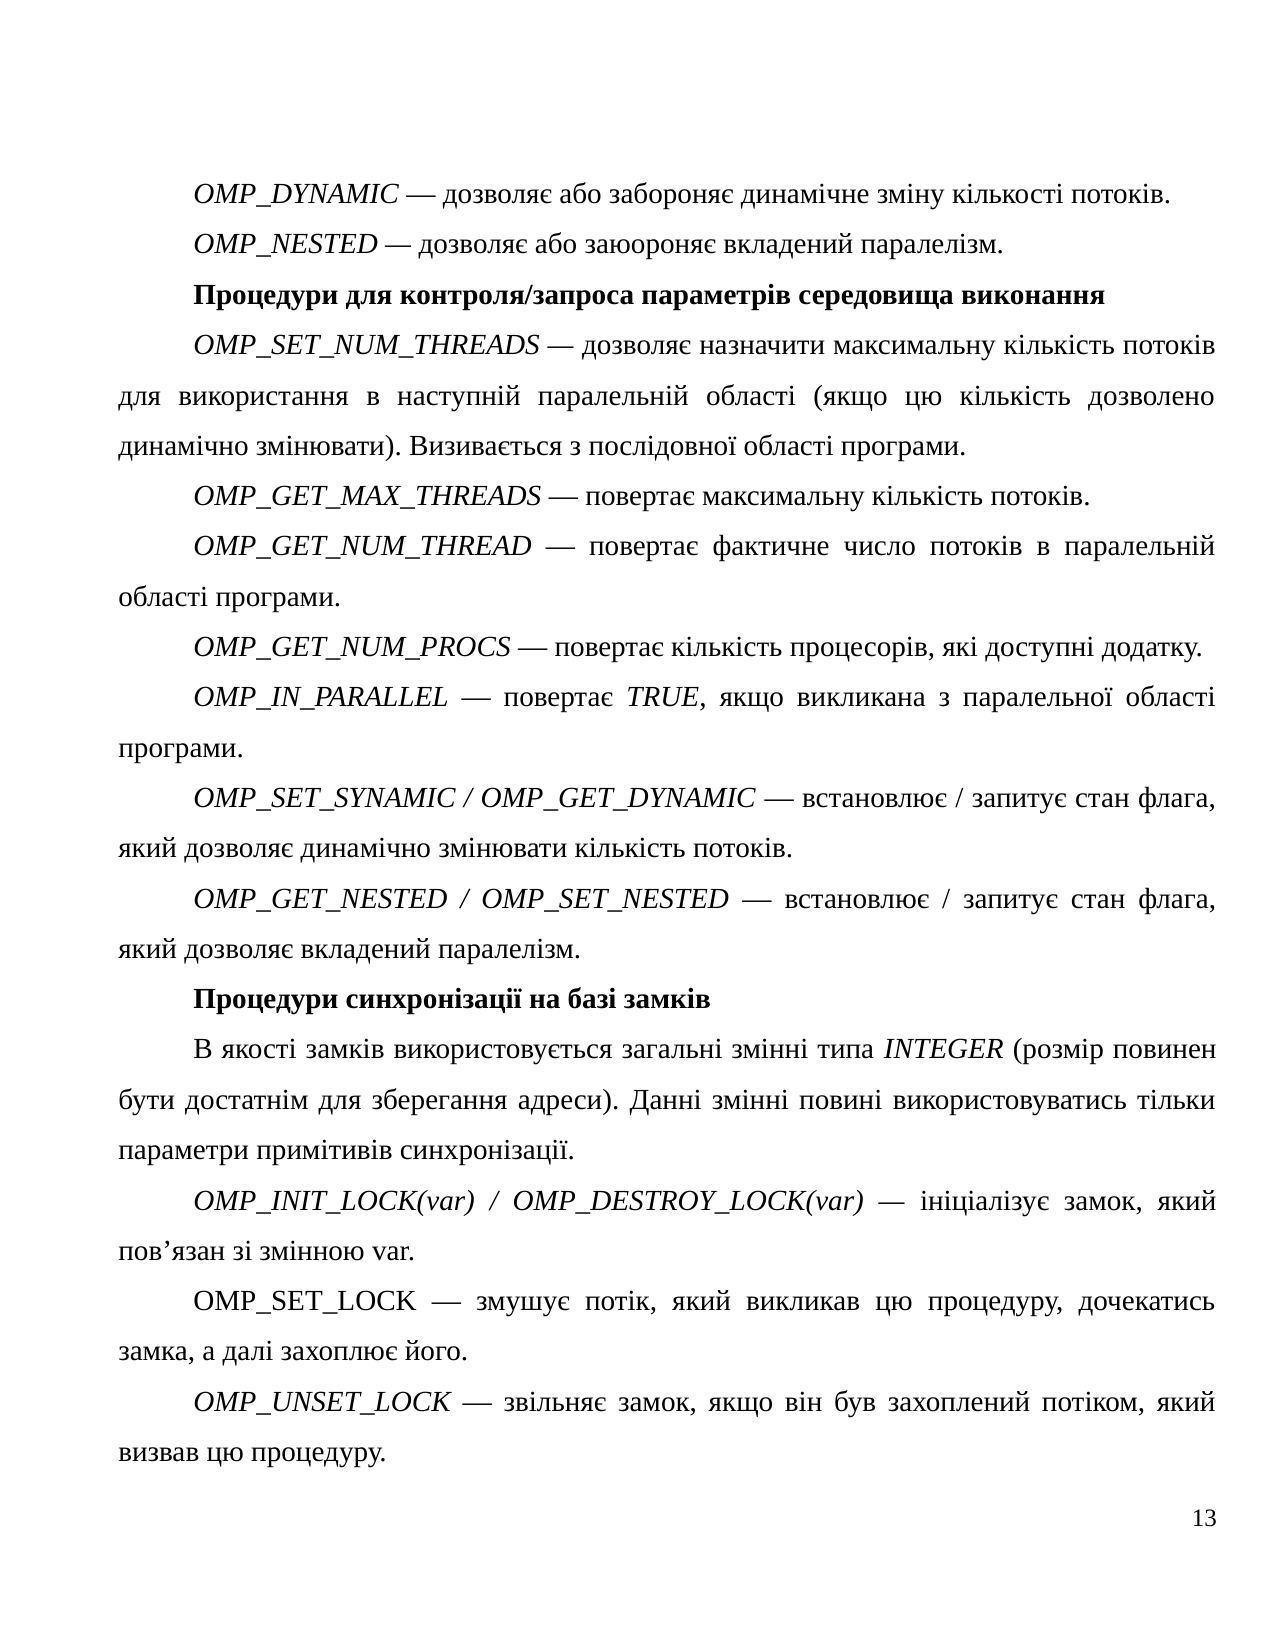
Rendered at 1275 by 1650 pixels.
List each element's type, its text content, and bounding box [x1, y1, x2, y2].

text OMP_GET_MAX_THREADS — повертає максимальну кількість потоків. [118, 478, 1216, 512]
text OMP_SET_LOCK — змушує потік, який викликав цю процедуру, дочекатись замка, а далі захоплює його. [118, 1283, 1216, 1367]
text OMP_INIT_LOCK(var) / OMP_DESTROY_LOCK(var) — ініціалізує замок, який пов’язан зі змінною var. [118, 1183, 1216, 1266]
text В якості замків використовується загальні змінні типа INTEGER (розмір повинен бути достатнім для зберегання адреси). Данні змінні повині використовуватись тільки параметри примітивів синхронізації. [118, 1032, 1216, 1166]
text OMP_UNSET_LOCK — звільняє замок, якщо він був захоплений потіком, який визвав цю процедуру. [118, 1384, 1216, 1468]
text OMP_DYNAMIC — дозволяє або забороняє динамічне зміну кількості потоків. [118, 176, 1216, 210]
text OMP_GET_NUM_PROCS — повертає кількість процесорів, які доступні додатку. [118, 629, 1216, 663]
text OMP_IN_PARALLEL — повертає TRUE, якщо викликана з паралельної області програми. [118, 679, 1216, 763]
text OMP_SET_NUM_THREADS — дозволяє назначити максимальну кількість потоків для використання в наступній паралельній області (якщо цю кількість дозволено динамічно змінювати). Визивається з послідовної області програми. [118, 327, 1216, 461]
text OMP_SET_SYNAMIC / OMP_GET_DYNAMIC — встановлює / запитує стан флага, який дозволяє динамічно змінювати кількість потоків. [118, 780, 1216, 864]
text Процедури синхронізації на базі замків [118, 981, 1216, 1015]
text Процедури для контроля/запроса параметрів середовища виконання [118, 277, 1216, 311]
text OMP_GET_NESTED / OMP_SET_NESTED — встановлює / запитує стан флага, який дозволяє вкладений паралелізм. [118, 881, 1216, 964]
text OMP_GET_NUM_THREAD — повертає фактичне число потоків в паралельній області програми. [118, 528, 1216, 612]
text OMP_NESTED — дозволяє або заюороняє вкладений паралелізм. [118, 227, 1216, 260]
